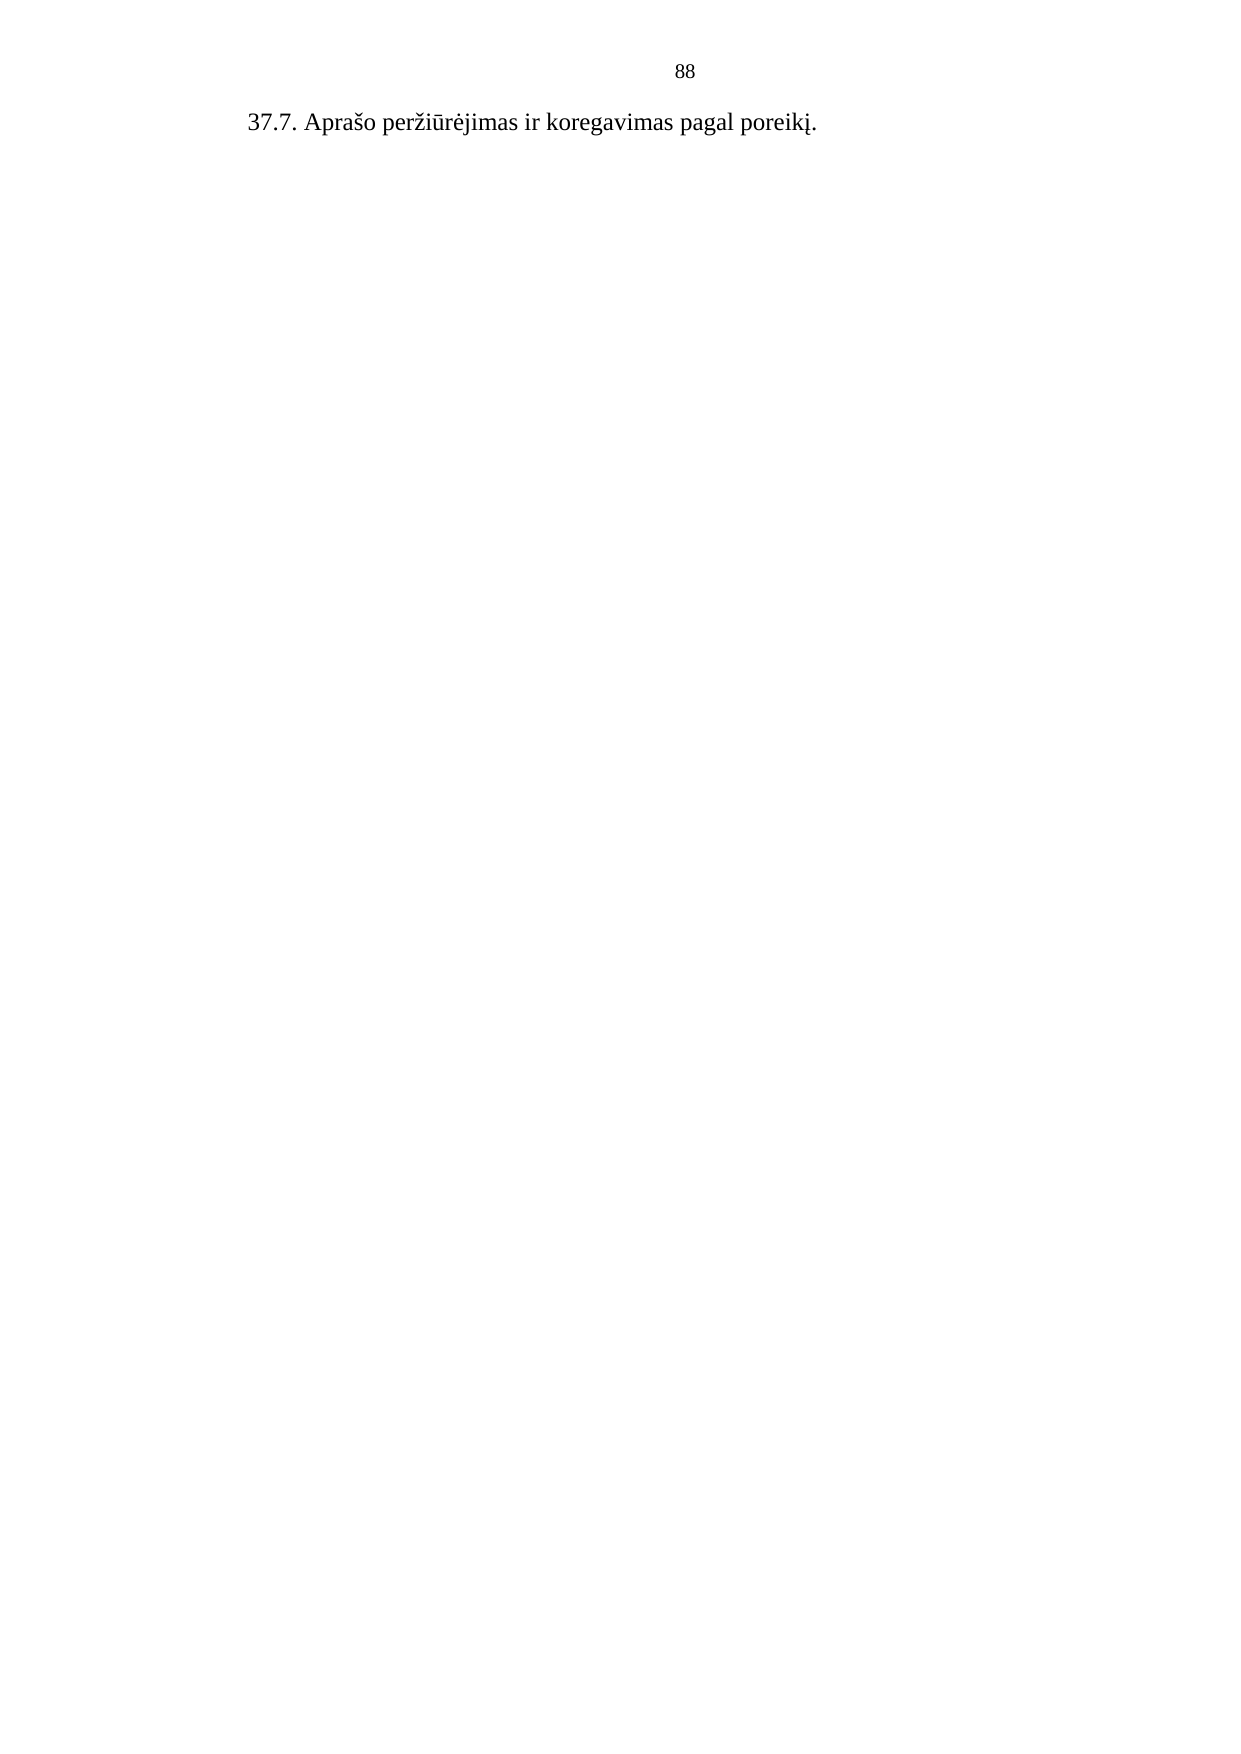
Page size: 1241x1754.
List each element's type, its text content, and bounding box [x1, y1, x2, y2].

text 37.7. Aprašo peržiūrėjimas ir koregavimas pagal poreikį. [188, 107, 1181, 136]
